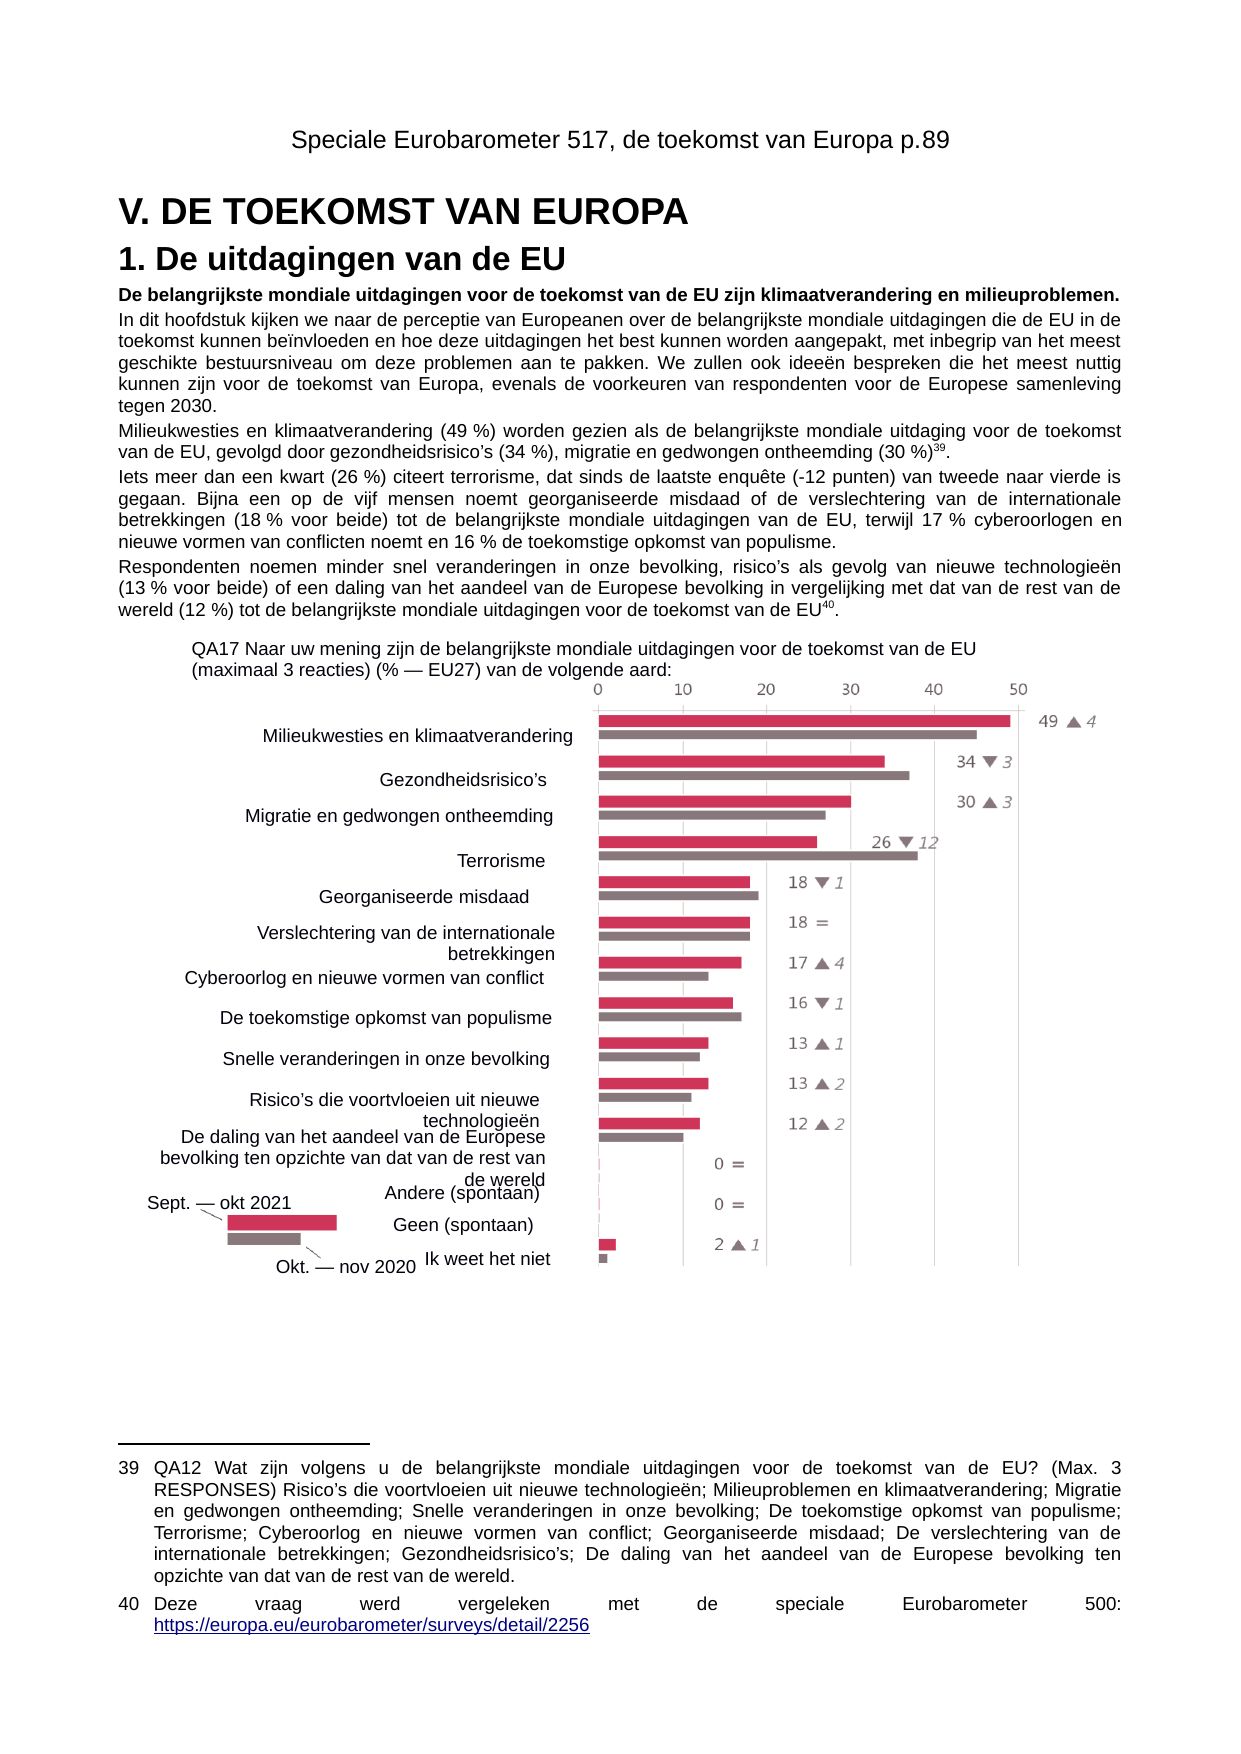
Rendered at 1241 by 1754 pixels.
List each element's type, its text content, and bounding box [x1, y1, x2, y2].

text Iets meer dan een kwart (26 %) citeert terrorisme, dat sinds de laatste enquête (-12 punten) van tweede naar vierde is gegaan. Bijna een op de vijf mensen noemt georganiseerde misdaad of de verslechtering van de internationale betrekkingen (18 % voor beide) tot de belangrijkste mondiale uitdagingen van de EU, terwijl 17 % cyberoorlogen en nieuwe vormen van conflicten noemt en 16 % de toekomstige opkomst van populisme. [118, 466, 1122, 552]
text Respondenten noemen minder snel veranderingen in onze bevolking, risico’s als gevolg van nieuwe technologieën (13 % voor beide) of een daling van het aandeel van de Europese bevolking in vergelijking met dat van de rest van de wereld (12 %) tot de belangrijkste mondiale uitdagingen voor de toekomst van de EU. [118, 555, 1122, 620]
text Milieukwesties en klimaatverandering (49 %) worden gezien als de belangrijkste mondiale uitdaging voor de toekomst van de EU, gevolgd door gezondheidsrisico’s (34 %), migratie en gedwongen ontheemding (30 %). [118, 419, 1122, 463]
text In dit hoofdstuk kijken we naar de perceptie van Europeanen over de belangrijkste mondiale uitdagingen die de EU in de toekomst kunnen beïnvloeden en hoe deze uitdagingen het best kunnen worden aangepakt, met inbegrip van het meest geschikte bestuursniveau om deze problemen aan te pakken. We zullen ook ideeën bespreken die het meest nuttig kunnen zijn voor de toekomst van Europa, evenals de voorkeuren van respondenten voor de Europese samenleving tegen 2030. [118, 308, 1122, 416]
subtitle 1. De uitdagingen van de EU [118, 239, 1122, 277]
text De belangrijkste mondiale uitdagingen voor de toekomst van de EU zijn klimaatverandering en milieuproblemen. [118, 284, 1122, 305]
subtitle V. DE TOEKOMST VAN EUROPA [118, 189, 1122, 232]
text QA12 Wat zijn volgens u de belangrijkste mondiale uitdagingen voor de toekomst van de EU? (Max. 3 RESPONSES) Risico’s die voortvloeien uit nieuwe technologieën; Milieuproblemen en klimaatverandering; Migratie en gedwongen ontheemding; Snelle veranderingen in onze bevolking; De toekomstige opkomst van populisme; Terrorisme; Cyberoorlog en nieuwe vormen van conflict; Georganiseerde misdaad; De verslechtering van de internationale betrekkingen; Gezondheidsrisico’s; De daling van het aandeel van de Europese bevolking ten opzichte van dat van de rest van de wereld. [118, 1457, 1122, 1586]
picture [583, 667, 1114, 1266]
picture [194, 1204, 340, 1259]
text Deze vraag werd vergeleken met de speciale Eurobarometer 500: https://europa.eu/eurobarometer/surveys/detail/2256 [118, 1593, 1122, 1636]
